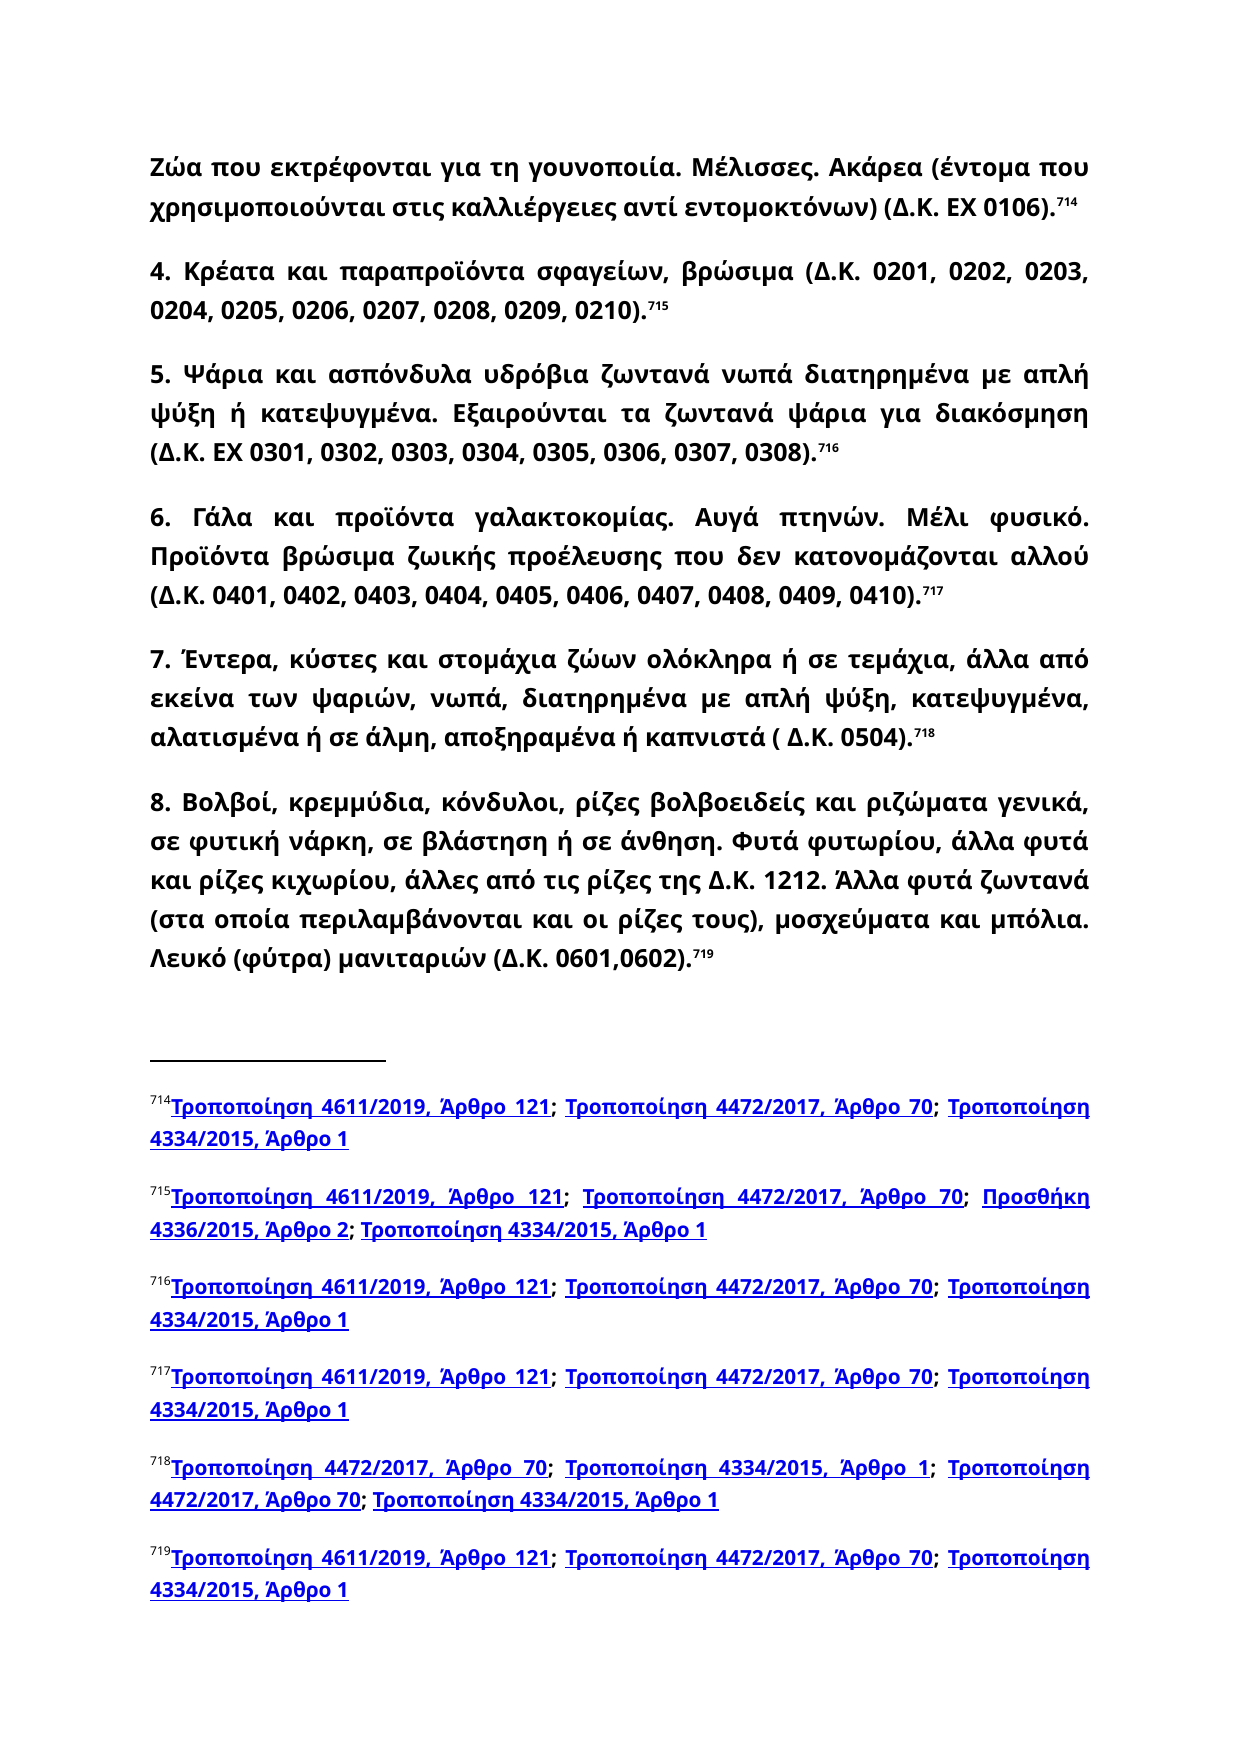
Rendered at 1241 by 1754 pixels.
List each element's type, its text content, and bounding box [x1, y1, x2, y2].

text Τροποποίηση 4611/2019, Άρθρο 121; Τροποποίηση 4472/2017, Άρθρο 70; Τροποποίηση 4334/2015, Άρθρο 1 [150, 1543, 1090, 1604]
text Τροποποίηση 4611/2019, Άρθρο 121; Τροποποίηση 4472/2017, Άρθρο 70; Τροποποίηση 4334/2015, Άρθρο 1 [150, 1092, 1090, 1153]
text 6. Γάλα και προϊόντα γαλακτοκομίας. Αυγά πτηνών. Μέλι φυσικό. Προϊόντα βρώσιμα ζωικής προέλευσης που δεν κατονομάζονται αλλού (Δ.Κ. 0401, 0402, 0403, 0404, 0405, 0406, 0407, 0408, 0409, 0410). [150, 499, 1090, 612]
text 5. Ψάρια και ασπόνδυλα υδρόβια ζωντανά νωπά διατηρημένα με απλή ψύξη ή κατεψυγμένα. Εξαιρούνται τα ζωντανά ψάρια για διακόσμηση (Δ.Κ. ΕΧ 0301, 0302, 0303, 0304, 0305, 0306, 0307, 0308). [150, 357, 1090, 469]
text Τροποποίηση 4611/2019, Άρθρο 121; Τροποποίηση 4472/2017, Άρθρο 70; Τροποποίηση 4334/2015, Άρθρο 1 [150, 1362, 1090, 1423]
text 8. Βολβοί, κρεμμύδια, κόνδυλοι, ρίζες βολβοειδείς και ριζώματα γενικά, σε φυτική νάρκη, σε βλάστηση ή σε άνθηση. Φυτά φυτωρίου, άλλα φυτά και ρίζες κιχωρίου, άλλες από τις ρίζες της Δ.Κ. 1212. Άλλα φυτά ζωντανά (στα οποία περιλαμβάνονται και οι ρίζες τους), μοσχεύματα και μπόλια. Λευκό (φύτρα) μανιταριών (Δ.Κ. 0601,0602). [150, 784, 1090, 975]
text 7. Έντερα, κύστες και στομάχια ζώων ολόκληρα ή σε τεμάχια, άλλα από εκείνα των ψαριών, νωπά, διατηρημένα με απλή ψύξη, κατεψυγμένα, αλατισμένα ή σε άλμη, αποξηραμένα ή καπνιστά ( Δ.Κ. 0504). [150, 642, 1090, 754]
text Ζώα που εκτρέφονται για τη γουνοποιία. Μέλισσες. Ακάρεα (έντομα που χρησιμοποιούνται στις καλλιέργειες αντί εντομοκτόνων) (Δ.Κ. ΕΧ 0106). [150, 150, 1090, 223]
text Τροποποίηση 4611/2019, Άρθρο 121; Τροποποίηση 4472/2017, Άρθρο 70; Προσθήκη 4336/2015, Άρθρο 2; Τροποποίηση 4334/2015, Άρθρο 1 [150, 1182, 1090, 1243]
text Τροποποίηση 4611/2019, Άρθρο 121; Τροποποίηση 4472/2017, Άρθρο 70; Τροποποίηση 4334/2015, Άρθρο 1 [150, 1272, 1090, 1333]
text 4. Κρέατα και παραπροϊόντα σφαγείων, βρώσιμα (Δ.Κ. 0201, 0202, 0203, 0204, 0205, 0206, 0207, 0208, 0209, 0210). [150, 253, 1090, 327]
text Τροποποίηση 4472/2017, Άρθρο 70; Τροποποίηση 4334/2015, Άρθρο 1; Τροποποίηση 4472/2017, Άρθρο 70; Τροποποίηση 4334/2015, Άρθρο 1 [150, 1453, 1090, 1514]
